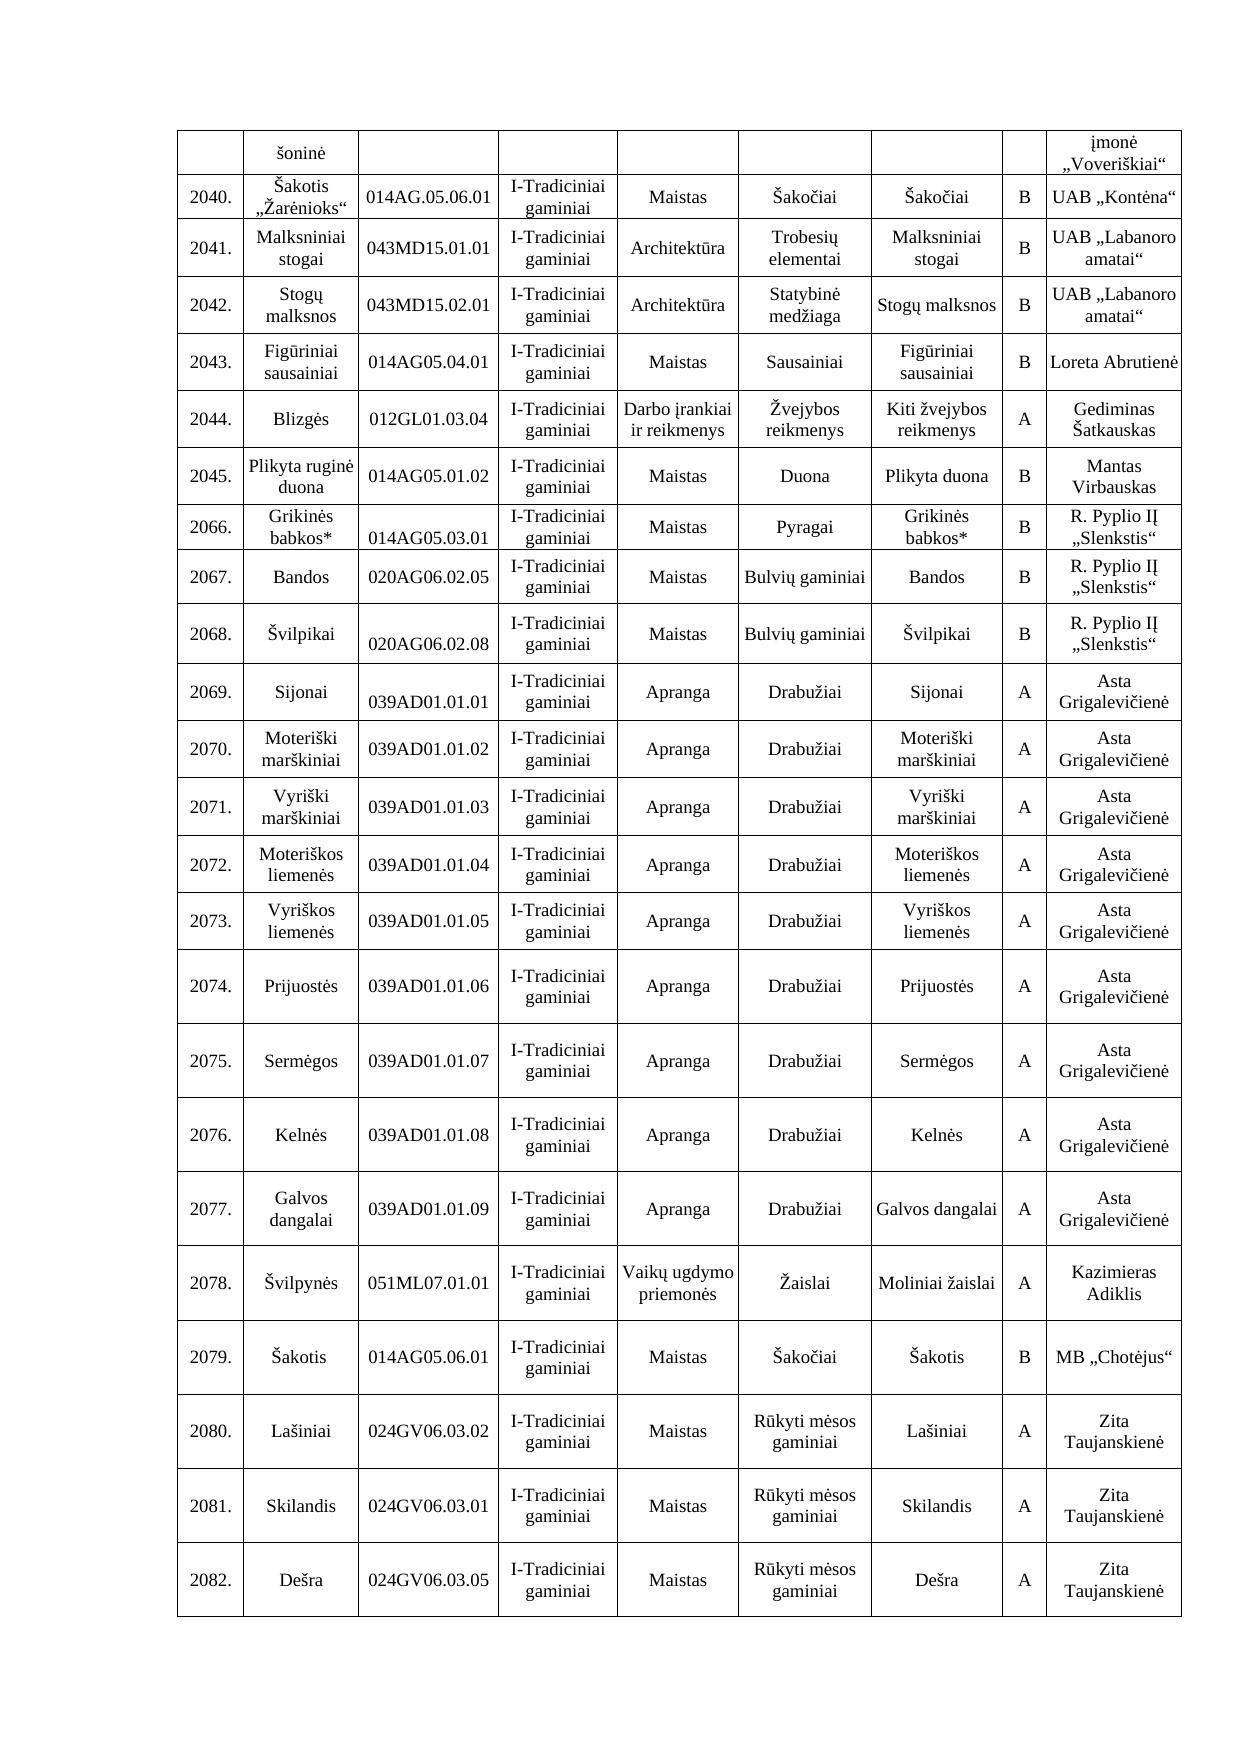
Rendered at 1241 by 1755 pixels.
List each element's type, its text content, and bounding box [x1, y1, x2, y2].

table_cell Lašiniai [244, 1395, 358, 1468]
table_cell I-Tradiciniai gaminiai [499, 219, 617, 276]
table_cell 2069. [178, 664, 243, 719]
table_cell I-Tradiciniai gaminiai [499, 1098, 617, 1171]
table_cell I-Tradiciniai gaminiai [499, 391, 617, 447]
table_cell R. Pyplio IĮ „Slenkstis“ [1047, 550, 1181, 603]
table_cell Maistas [618, 448, 738, 504]
table_cell I-Tradiciniai gaminiai [499, 1172, 617, 1245]
table_cell A [1003, 1395, 1046, 1468]
table_cell Asta Grigalevičienė [1047, 1172, 1181, 1245]
table_cell Asta Grigalevičienė [1047, 950, 1181, 1023]
table_cell 043MD15.01.01 [359, 219, 498, 276]
table_cell 2070. [178, 721, 243, 777]
table_cell Maistas [618, 334, 738, 390]
table_cell Galvos dangalai [244, 1172, 358, 1245]
table_cell 2041. [178, 219, 243, 276]
table_cell Figūriniai sausainiai [244, 334, 358, 390]
table_cell I-Tradiciniai gaminiai [499, 950, 617, 1023]
table_cell Rūkyti mėsos gaminiai [739, 1395, 871, 1468]
table_cell Maistas [618, 1469, 738, 1542]
table_cell Vyriškos liemenės [244, 893, 358, 949]
table_cell 2080. [178, 1395, 243, 1468]
table_cell Malksniniai stogai [244, 219, 358, 276]
table_cell 043MD15.02.01 [359, 277, 498, 333]
table_cell Stogų malksnos [872, 277, 1002, 333]
table_cell Apranga [618, 778, 738, 835]
table_cell Loreta Abrutienė [1047, 334, 1181, 390]
table_cell 2077. [178, 1172, 243, 1245]
table_cell Asta Grigalevičienė [1047, 664, 1181, 719]
table_cell I-Tradiciniai gaminiai [499, 334, 617, 390]
table_cell B [1003, 604, 1046, 662]
table_cell Drabužiai [739, 1024, 871, 1097]
table_cell Apranga [618, 1098, 738, 1171]
table_cell I-Tradiciniai gaminiai [499, 175, 617, 218]
table_cell Skilandis [872, 1469, 1002, 1542]
table_cell I-Tradiciniai gaminiai [499, 778, 617, 835]
table_cell [618, 131, 738, 174]
table_cell Rūkyti mėsos gaminiai [739, 1543, 871, 1616]
table_cell Asta Grigalevičienė [1047, 778, 1181, 835]
table_cell Malksniniai stogai [872, 219, 1002, 276]
table_cell I-Tradiciniai gaminiai [499, 1321, 617, 1394]
table_cell 039AD01.01.01 [359, 664, 498, 719]
table_cell Bandos [244, 550, 358, 603]
table_cell 2043. [178, 334, 243, 390]
table_cell Drabužiai [739, 950, 871, 1023]
table_cell Moteriški marškiniai [872, 721, 1002, 777]
table_cell Apranga [618, 664, 738, 719]
table_cell B [1003, 1321, 1046, 1394]
table_cell R. Pyplio IĮ „Slenkstis“ [1047, 505, 1181, 548]
table_cell Figūriniai sausainiai [872, 334, 1002, 390]
table_cell Asta Grigalevičienė [1047, 836, 1181, 892]
table_cell Asta Grigalevičienė [1047, 893, 1181, 949]
table_cell 014AG.05.06.01 [359, 175, 498, 218]
table_cell Maistas [618, 604, 738, 662]
table_cell 2066. [178, 505, 243, 548]
table_cell I-Tradiciniai gaminiai [499, 664, 617, 719]
table_cell Grikinės babkos* [872, 505, 1002, 548]
table_cell Sermėgos [872, 1024, 1002, 1097]
table_cell B [1003, 448, 1046, 504]
table_cell I-Tradiciniai gaminiai [499, 505, 617, 548]
table_cell 014AG05.04.01 [359, 334, 498, 390]
table_cell Dešra [244, 1543, 358, 1616]
table_cell Maistas [618, 1321, 738, 1394]
table_cell 2045. [178, 448, 243, 504]
table_cell 020AG06.02.08 [359, 604, 498, 662]
table_cell Mantas Virbauskas [1047, 448, 1181, 504]
table_cell 020AG06.02.05 [359, 550, 498, 603]
table_cell Apranga [618, 950, 738, 1023]
table_cell B [1003, 550, 1046, 603]
table_cell Lašiniai [872, 1395, 1002, 1468]
table_cell šoninė [244, 131, 358, 174]
table_cell Plikyta duona [872, 448, 1002, 504]
table_cell Apranga [618, 893, 738, 949]
table_cell Sijonai [244, 664, 358, 719]
table_cell Moteriškos liemenės [872, 836, 1002, 892]
table_cell A [1003, 1024, 1046, 1097]
table_cell Sausainiai [739, 334, 871, 390]
table_cell 2081. [178, 1469, 243, 1542]
table_cell Bandos [872, 550, 1002, 603]
table_cell 2044. [178, 391, 243, 447]
table_cell I-Tradiciniai gaminiai [499, 1246, 617, 1319]
table_cell I-Tradiciniai gaminiai [499, 448, 617, 504]
table_cell Grikinės babkos* [244, 505, 358, 548]
table_cell Kiti žvejybos reikmenys [872, 391, 1002, 447]
table_cell A [1003, 836, 1046, 892]
table_cell 2067. [178, 550, 243, 603]
table_cell A [1003, 391, 1046, 447]
table_cell Asta Grigalevičienė [1047, 1098, 1181, 1171]
table_cell Žvejybos reikmenys [739, 391, 871, 447]
table_cell 051ML07.01.01 [359, 1246, 498, 1319]
table_cell Stogų malksnos [244, 277, 358, 333]
table_cell Moliniai žaislai [872, 1246, 1002, 1319]
table_cell A [1003, 1172, 1046, 1245]
table_cell Maistas [618, 1543, 738, 1616]
table_cell [499, 131, 617, 174]
table_cell [739, 131, 871, 174]
table_cell I-Tradiciniai gaminiai [499, 604, 617, 662]
table_cell R. Pyplio IĮ „Slenkstis“ [1047, 604, 1181, 662]
table_cell Blizgės [244, 391, 358, 447]
table_cell 2079. [178, 1321, 243, 1394]
table_cell Trobesių elementai [739, 219, 871, 276]
table_cell 014AG05.01.02 [359, 448, 498, 504]
table_cell I-Tradiciniai gaminiai [499, 277, 617, 333]
table_cell Apranga [618, 836, 738, 892]
table_cell I-Tradiciniai gaminiai [499, 893, 617, 949]
table_cell Šakotis [244, 1321, 358, 1394]
table_cell Prijuostės [872, 950, 1002, 1023]
table_cell Maistas [618, 550, 738, 603]
table_cell 039AD01.01.09 [359, 1172, 498, 1245]
table_cell I-Tradiciniai gaminiai [499, 721, 617, 777]
table_cell 2078. [178, 1246, 243, 1319]
table_cell 014AG05.06.01 [359, 1321, 498, 1394]
table_cell Šakočiai [872, 175, 1002, 218]
table_cell 2076. [178, 1098, 243, 1171]
table_cell Apranga [618, 1172, 738, 1245]
table_cell Žaislai [739, 1246, 871, 1319]
table_cell Švilpynės [244, 1246, 358, 1319]
table_cell 2074. [178, 950, 243, 1023]
table_cell Kazimieras Adiklis [1047, 1246, 1181, 1319]
table_cell 039AD01.01.05 [359, 893, 498, 949]
table_cell UAB „Labanoro amatai“ [1047, 277, 1181, 333]
table_cell A [1003, 950, 1046, 1023]
table_cell Duona [739, 448, 871, 504]
table_cell 039AD01.01.04 [359, 836, 498, 892]
table_cell 2073. [178, 893, 243, 949]
table_cell Architektūra [618, 219, 738, 276]
table_cell 039AD01.01.07 [359, 1024, 498, 1097]
table_cell Drabužiai [739, 836, 871, 892]
table_cell Vaikų ugdymo priemonės [618, 1246, 738, 1319]
table_cell Drabužiai [739, 778, 871, 835]
table_cell 2040. [178, 175, 243, 218]
table_cell Zita Taujanskienė [1047, 1543, 1181, 1616]
table_cell Architektūra [618, 277, 738, 333]
table_cell Prijuostės [244, 950, 358, 1023]
table_cell Rūkyti mėsos gaminiai [739, 1469, 871, 1542]
table_cell Maistas [618, 505, 738, 548]
table_cell Šakočiai [739, 175, 871, 218]
table_cell A [1003, 664, 1046, 719]
table_cell įmonė „Voveriškiai“ [1047, 131, 1181, 174]
table_cell A [1003, 1543, 1046, 1616]
table_cell [359, 131, 498, 174]
table_cell B [1003, 505, 1046, 548]
table_cell 2072. [178, 836, 243, 892]
table_cell Vyriški marškiniai [872, 778, 1002, 835]
table_cell Drabužiai [739, 1172, 871, 1245]
table_cell Dešra [872, 1543, 1002, 1616]
table_cell MB „Chotėjus“ [1047, 1321, 1181, 1394]
table_cell Galvos dangalai [872, 1172, 1002, 1245]
table_cell Švilpikai [244, 604, 358, 662]
table_cell Drabužiai [739, 1098, 871, 1171]
table_cell 2068. [178, 604, 243, 662]
table_cell 014AG05.03.01 [359, 505, 498, 548]
table_cell Apranga [618, 1024, 738, 1097]
table_cell Pyragai [739, 505, 871, 548]
table_cell Kelnės [244, 1098, 358, 1171]
table_cell Drabužiai [739, 664, 871, 719]
table_cell Vyriški marškiniai [244, 778, 358, 835]
table_cell Apranga [618, 721, 738, 777]
table_cell 039AD01.01.03 [359, 778, 498, 835]
table_cell I-Tradiciniai gaminiai [499, 1024, 617, 1097]
table_cell A [1003, 721, 1046, 777]
table_cell 2042. [178, 277, 243, 333]
table_cell A [1003, 778, 1046, 835]
table_cell Statybinė medžiaga [739, 277, 871, 333]
table_cell Asta Grigalevičienė [1047, 721, 1181, 777]
table_cell I-Tradiciniai gaminiai [499, 1395, 617, 1468]
table_cell Skilandis [244, 1469, 358, 1542]
table_cell 2075. [178, 1024, 243, 1097]
table_cell Maistas [618, 1395, 738, 1468]
table_cell [178, 131, 243, 174]
table_cell Bulvių gaminiai [739, 550, 871, 603]
table_cell Moteriški marškiniai [244, 721, 358, 777]
table_cell UAB „Kontėna“ [1047, 175, 1181, 218]
table_cell Bulvių gaminiai [739, 604, 871, 662]
table_cell A [1003, 1469, 1046, 1542]
table_cell 2082. [178, 1543, 243, 1616]
table_cell Maistas [618, 175, 738, 218]
table_cell I-Tradiciniai gaminiai [499, 836, 617, 892]
table_cell UAB „Labanoro amatai“ [1047, 219, 1181, 276]
table_cell 039AD01.01.02 [359, 721, 498, 777]
table_cell 039AD01.01.08 [359, 1098, 498, 1171]
table_cell Zita Taujanskienė [1047, 1395, 1181, 1468]
table_cell Kelnės [872, 1098, 1002, 1171]
table_cell Vyriškos liemenės [872, 893, 1002, 949]
table_cell 2071. [178, 778, 243, 835]
table_cell [872, 131, 1002, 174]
table_cell I-Tradiciniai gaminiai [499, 1469, 617, 1542]
table_cell B [1003, 219, 1046, 276]
table_cell Švilpikai [872, 604, 1002, 662]
table_cell Sermėgos [244, 1024, 358, 1097]
table_cell Sijonai [872, 664, 1002, 719]
table_cell B [1003, 334, 1046, 390]
table_cell A [1003, 893, 1046, 949]
table_cell Zita Taujanskienė [1047, 1469, 1181, 1542]
table_cell Darbo įrankiai ir reikmenys [618, 391, 738, 447]
table_cell A [1003, 1098, 1046, 1171]
table_cell Drabužiai [739, 721, 871, 777]
table_cell Drabužiai [739, 893, 871, 949]
table_cell B [1003, 175, 1046, 218]
table_cell Šakotis „Žarėnioks“ [244, 175, 358, 218]
table_cell [1003, 131, 1046, 174]
table_cell A [1003, 1246, 1046, 1319]
table_cell 039AD01.01.06 [359, 950, 498, 1023]
table_cell Gediminas Šatkauskas [1047, 391, 1181, 447]
table_cell Šakočiai [739, 1321, 871, 1394]
table_cell 024GV06.03.02 [359, 1395, 498, 1468]
table_cell B [1003, 277, 1046, 333]
table_cell Asta Grigalevičienė [1047, 1024, 1181, 1097]
table_cell 024GV06.03.01 [359, 1469, 498, 1542]
table_cell Moteriškos liemenės [244, 836, 358, 892]
table_cell 012GL01.03.04 [359, 391, 498, 447]
table_cell Šakotis [872, 1321, 1002, 1394]
table_cell Plikyta ruginė duona [244, 448, 358, 504]
table_cell I-Tradiciniai gaminiai [499, 550, 617, 603]
table_cell I-Tradiciniai gaminiai [499, 1543, 617, 1616]
table_cell 024GV06.03.05 [359, 1543, 498, 1616]
